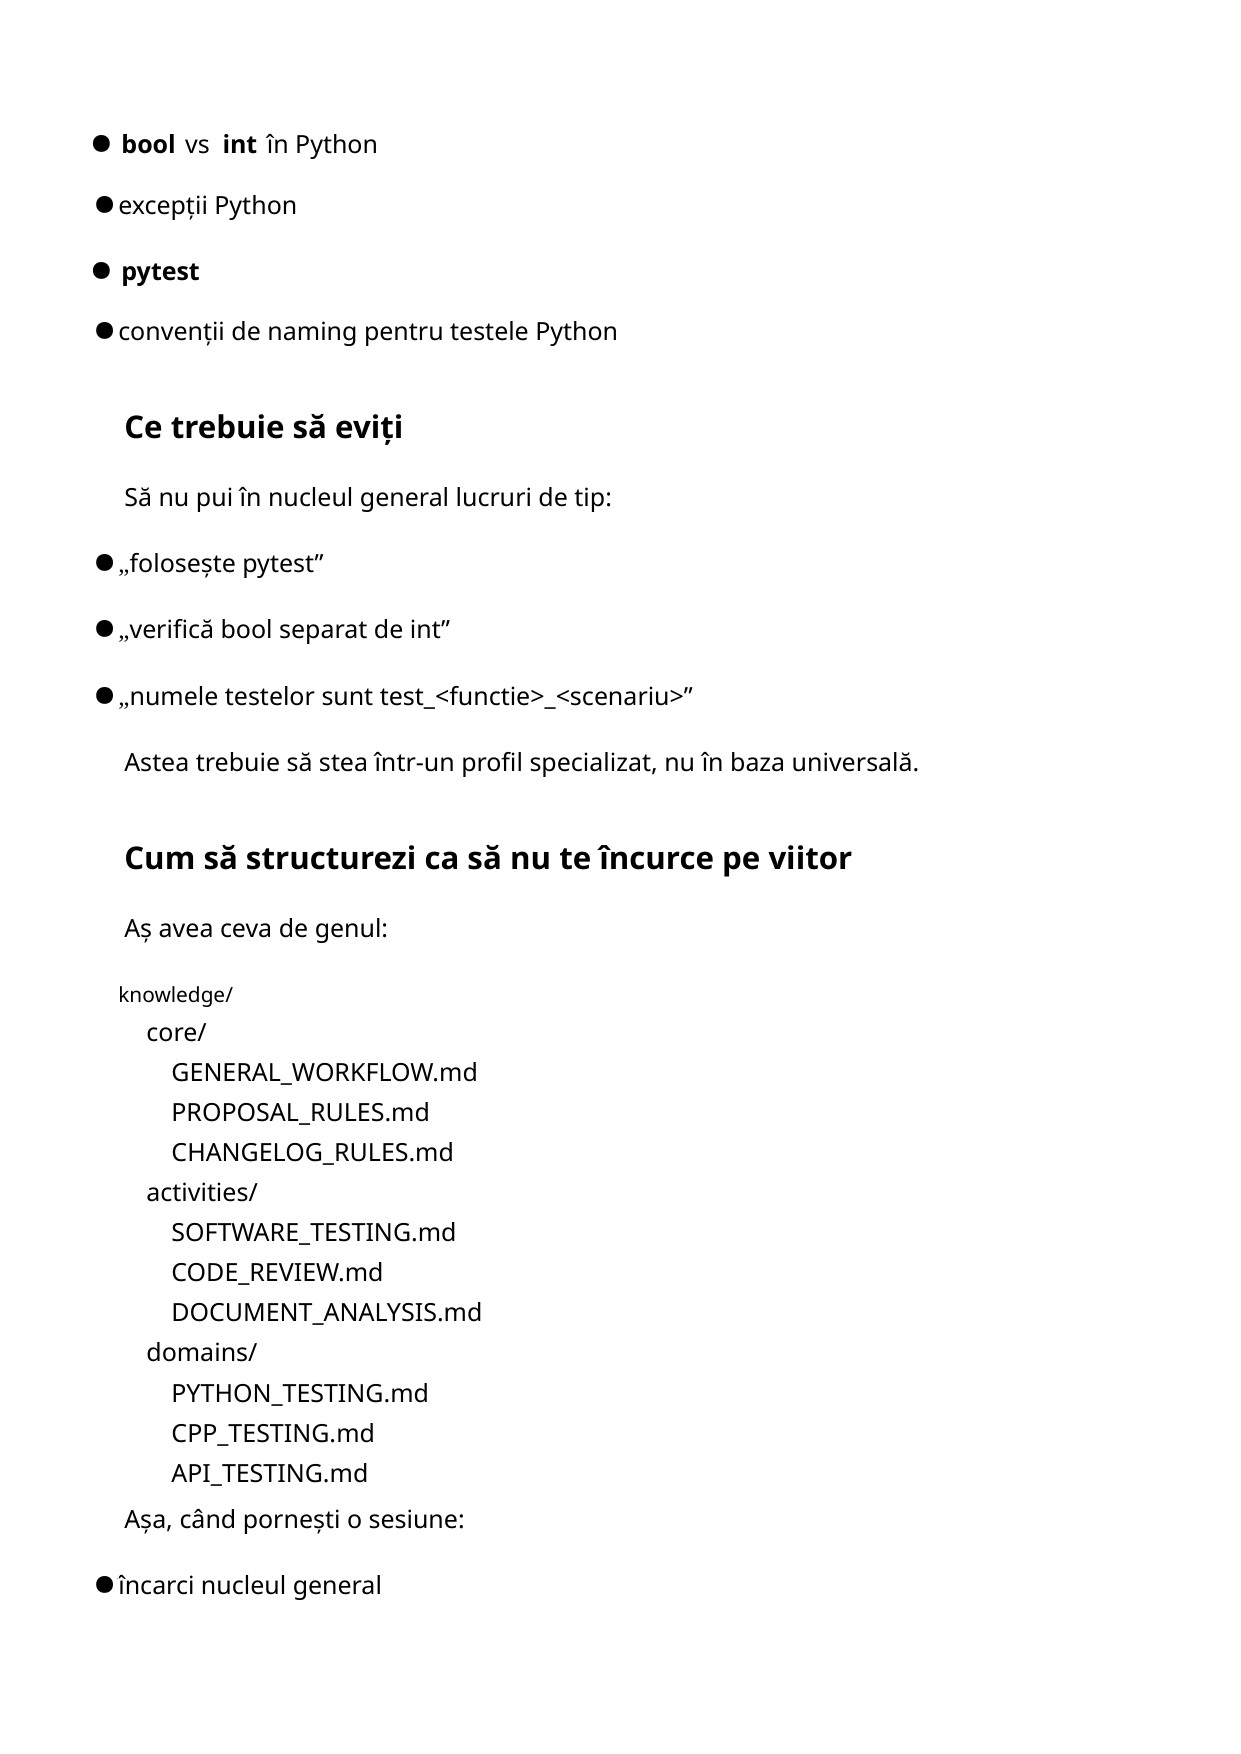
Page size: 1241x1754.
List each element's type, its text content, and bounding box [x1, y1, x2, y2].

list „numele testelor sunt test_<functie>_<scenariu>” [119, 672, 1122, 716]
text DOCUMENT_ANALYSIS.md [119, 1293, 485, 1332]
list încarci nucleul general [119, 1562, 1122, 1608]
text [210, 1011, 1122, 1051]
text CHANGELOG_RULES.md [119, 1133, 457, 1171]
text [482, 1051, 1122, 1091]
text SOFTWARE_TESTING.md [119, 1213, 460, 1252]
subtitle Cum să structurezi ca să nu te încurce pe viitor [119, 830, 1122, 882]
list pytest [119, 248, 1122, 291]
text [434, 1091, 1122, 1132]
text [486, 1292, 1122, 1332]
text [458, 1132, 1122, 1172]
text CPP_TESTING.md [119, 1413, 378, 1452]
list convenții de naming pentru testele Python [119, 308, 1122, 351]
text [372, 1452, 1122, 1492]
list „verifică bool separat de int” [119, 606, 1122, 649]
text PYTHON_TESTING.md [119, 1373, 432, 1412]
text core/ [119, 1012, 209, 1051]
text Astea trebuie să stea într-un profil specializat, nu în baza universală. [119, 739, 1122, 782]
subtitle Ce trebuie să eviți [119, 399, 1122, 451]
text GENERAL_WORKFLOW.md [119, 1052, 481, 1091]
list excepții Python [119, 181, 1122, 224]
text [237, 977, 1122, 1011]
text [387, 1252, 1122, 1292]
list „folosește pytest” [119, 540, 1122, 583]
text activities/ [119, 1173, 261, 1212]
text [261, 1332, 1122, 1372]
text Să nu pui în nucleul general lucruri de tip: [119, 473, 1122, 516]
text CODE_REVIEW.md [119, 1253, 386, 1292]
text PROPOSAL_RULES.md [119, 1092, 433, 1131]
text [262, 1172, 1122, 1212]
text Aș avea ceva de genul: [119, 904, 1122, 950]
text [379, 1412, 1122, 1452]
text API_TESTING.md [119, 1454, 371, 1492]
text knowledge/ [118, 978, 236, 1011]
text Așa, când pornești o sesiune: [119, 1497, 1122, 1539]
text domains/ [119, 1333, 260, 1372]
list bool vs int în Python [119, 122, 1122, 164]
text [461, 1212, 1122, 1252]
text [433, 1372, 1122, 1412]
